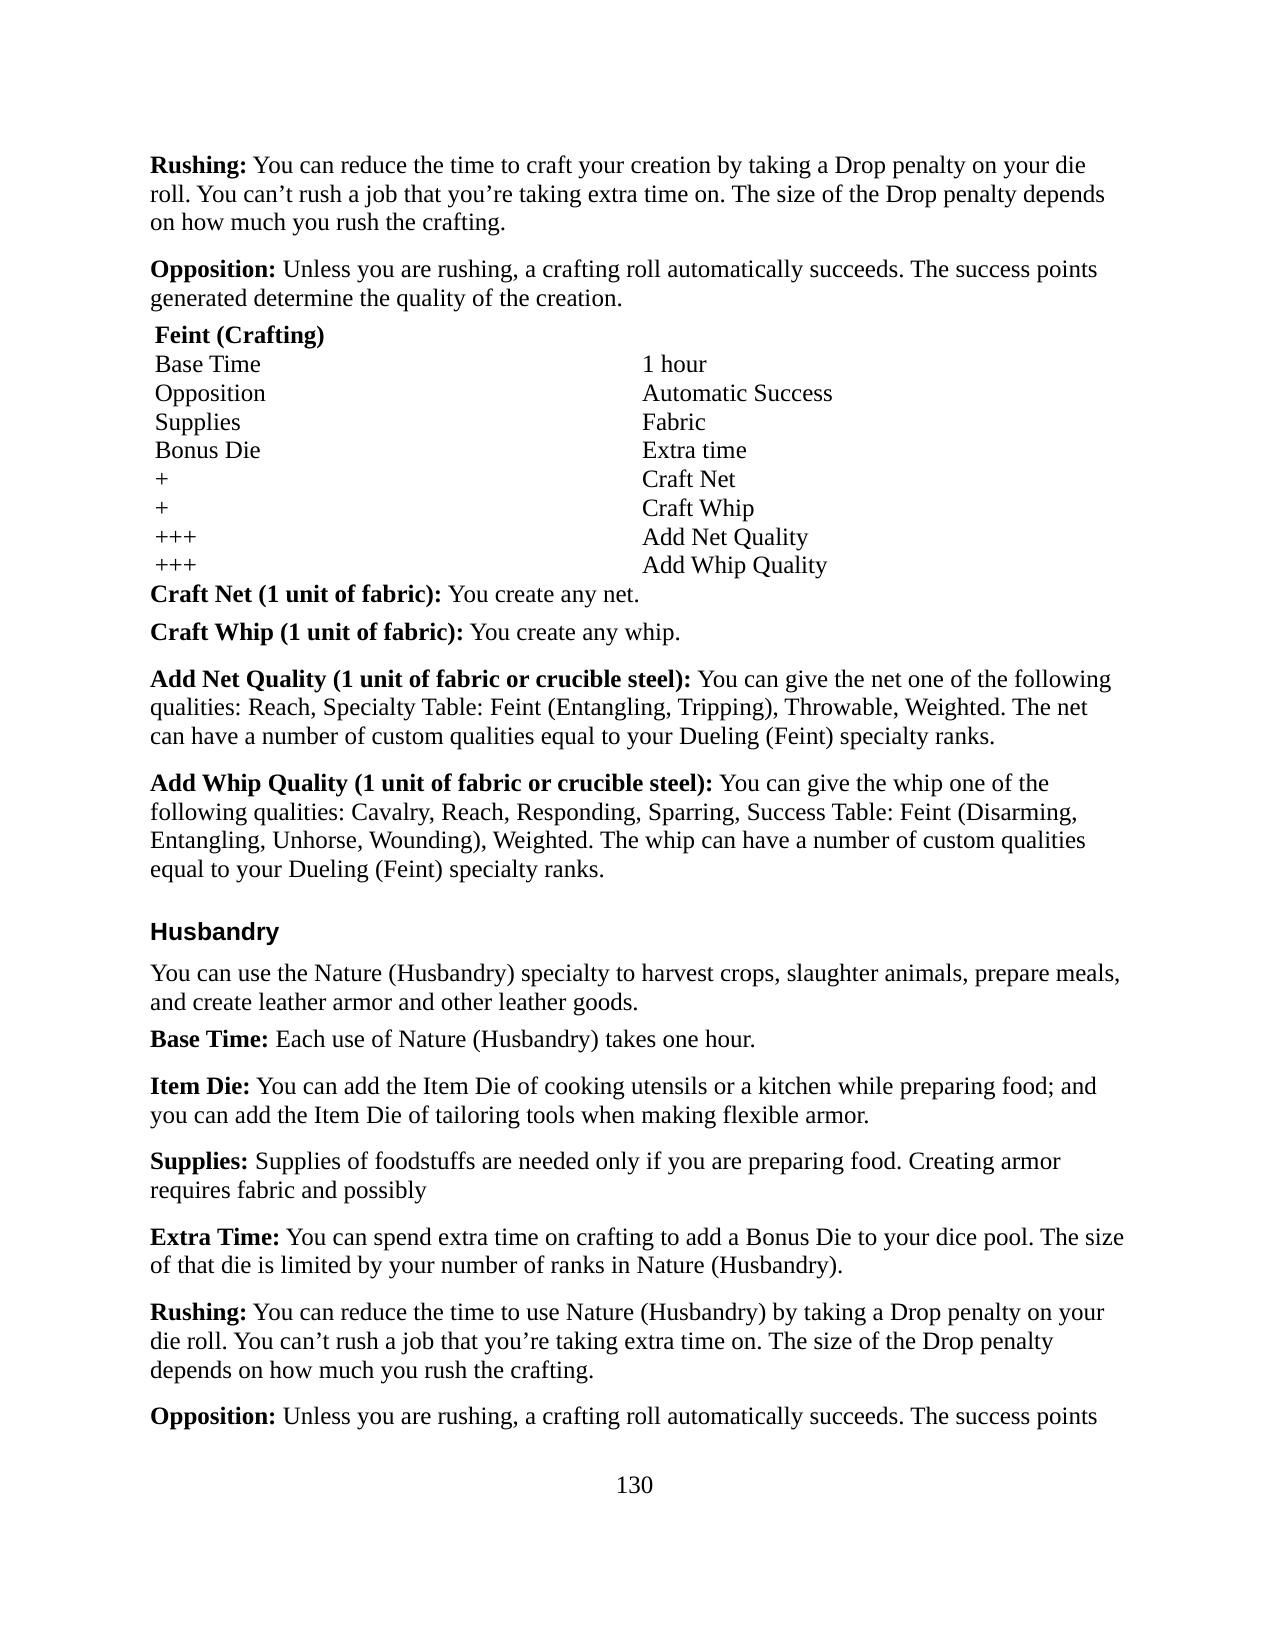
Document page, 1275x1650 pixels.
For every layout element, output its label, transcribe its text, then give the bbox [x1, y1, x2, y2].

table_cell Bonus Die [150, 436, 637, 464]
text Add Whip Quality (1 unit of fabric or crucible steel): You can give the whip one of the following qualities: Cavalry, Reach, Responding, Sparring, Success Table: Feint (Disarming, Entangling, Unhorse, Wounding), Weighted. The whip can have a number of custom qualities equal to your Dueling (Feint) specialty ranks. [150, 768, 1125, 883]
text Rushing: You can reduce the time to craft your creation by taking a Drop penalty on your die roll. You can’t rush a job that you’re taking extra time on. The size of the Drop penalty depends on how much you rush the crafting. [150, 150, 1125, 236]
table_cell Base Time [150, 349, 637, 378]
table_cell + [150, 464, 637, 493]
table_cell Craft Net [638, 464, 1125, 493]
table_cell +++ [150, 551, 637, 579]
text Rushing: You can reduce the time to use Nature (Husbandry) by taking a Drop penalty on your die roll. You can’t rush a job that you’re taking extra time on. The size of the Drop penalty depends on how much you rush the crafting. [150, 1297, 1125, 1383]
text Supplies: Supplies of foodstuffs are needed only if you are preparing food. Creating armor requires fabric and possibly [150, 1146, 1125, 1204]
table_cell Craft Whip [638, 493, 1125, 522]
text Opposition: Unless you are rushing, a crafting roll automatically succeeds. The success points generated determine the quality of the creation. [150, 254, 1125, 312]
table_cell Opposition [150, 378, 637, 407]
text Add Net Quality (1 unit of fabric or crucible steel): You can give the net one of the following qualities: Reach, Specialty Table: Feint (Entangling, Tripping), Throwable, Weighted. The net can have a number of custom qualities equal to your Dueling (Feint) specialty ranks. [150, 664, 1125, 750]
table_cell 1 hour [638, 349, 1125, 378]
text Item Die: You can add the Item Die of cooking utensils or a kitchen while preparing food; and you can add the Item Die of tailoring tools when making flexible armor. [150, 1071, 1125, 1128]
table_cell Add Net Quality [638, 522, 1125, 551]
subtitle Husbandry [150, 917, 1125, 945]
text Base Time: Each use of Nature (Husbandry) takes one hour. [150, 1024, 1125, 1053]
text Craft Net (1 unit of fabric): You create any net. [150, 579, 1125, 608]
table_cell Add Whip Quality [638, 551, 1125, 579]
table_cell Supplies [150, 407, 637, 436]
table_cell + [150, 493, 637, 522]
table_header Feint (Crafting) [150, 321, 637, 349]
table_cell Extra time [638, 436, 1125, 464]
text Extra Time: You can spend extra time on crafting to add a Bonus Die to your dice pool. The size of that die is limited by your number of ranks in Nature (Husbandry). [150, 1222, 1125, 1279]
table_cell Automatic Success [638, 378, 1125, 407]
table_header [638, 321, 1125, 349]
text Opposition: Unless you are rushing, a crafting roll automatically succeeds. The success points [150, 1401, 1125, 1430]
text Craft Whip (1 unit of fabric): You create any whip. [150, 617, 1125, 646]
table_cell +++ [150, 522, 637, 551]
table_cell Fabric [638, 407, 1125, 436]
text You can use the Nature (Husbandry) specialty to harvest crops, slaughter animals, prepare meals, and create leather armor and other leather goods. [150, 958, 1125, 1015]
